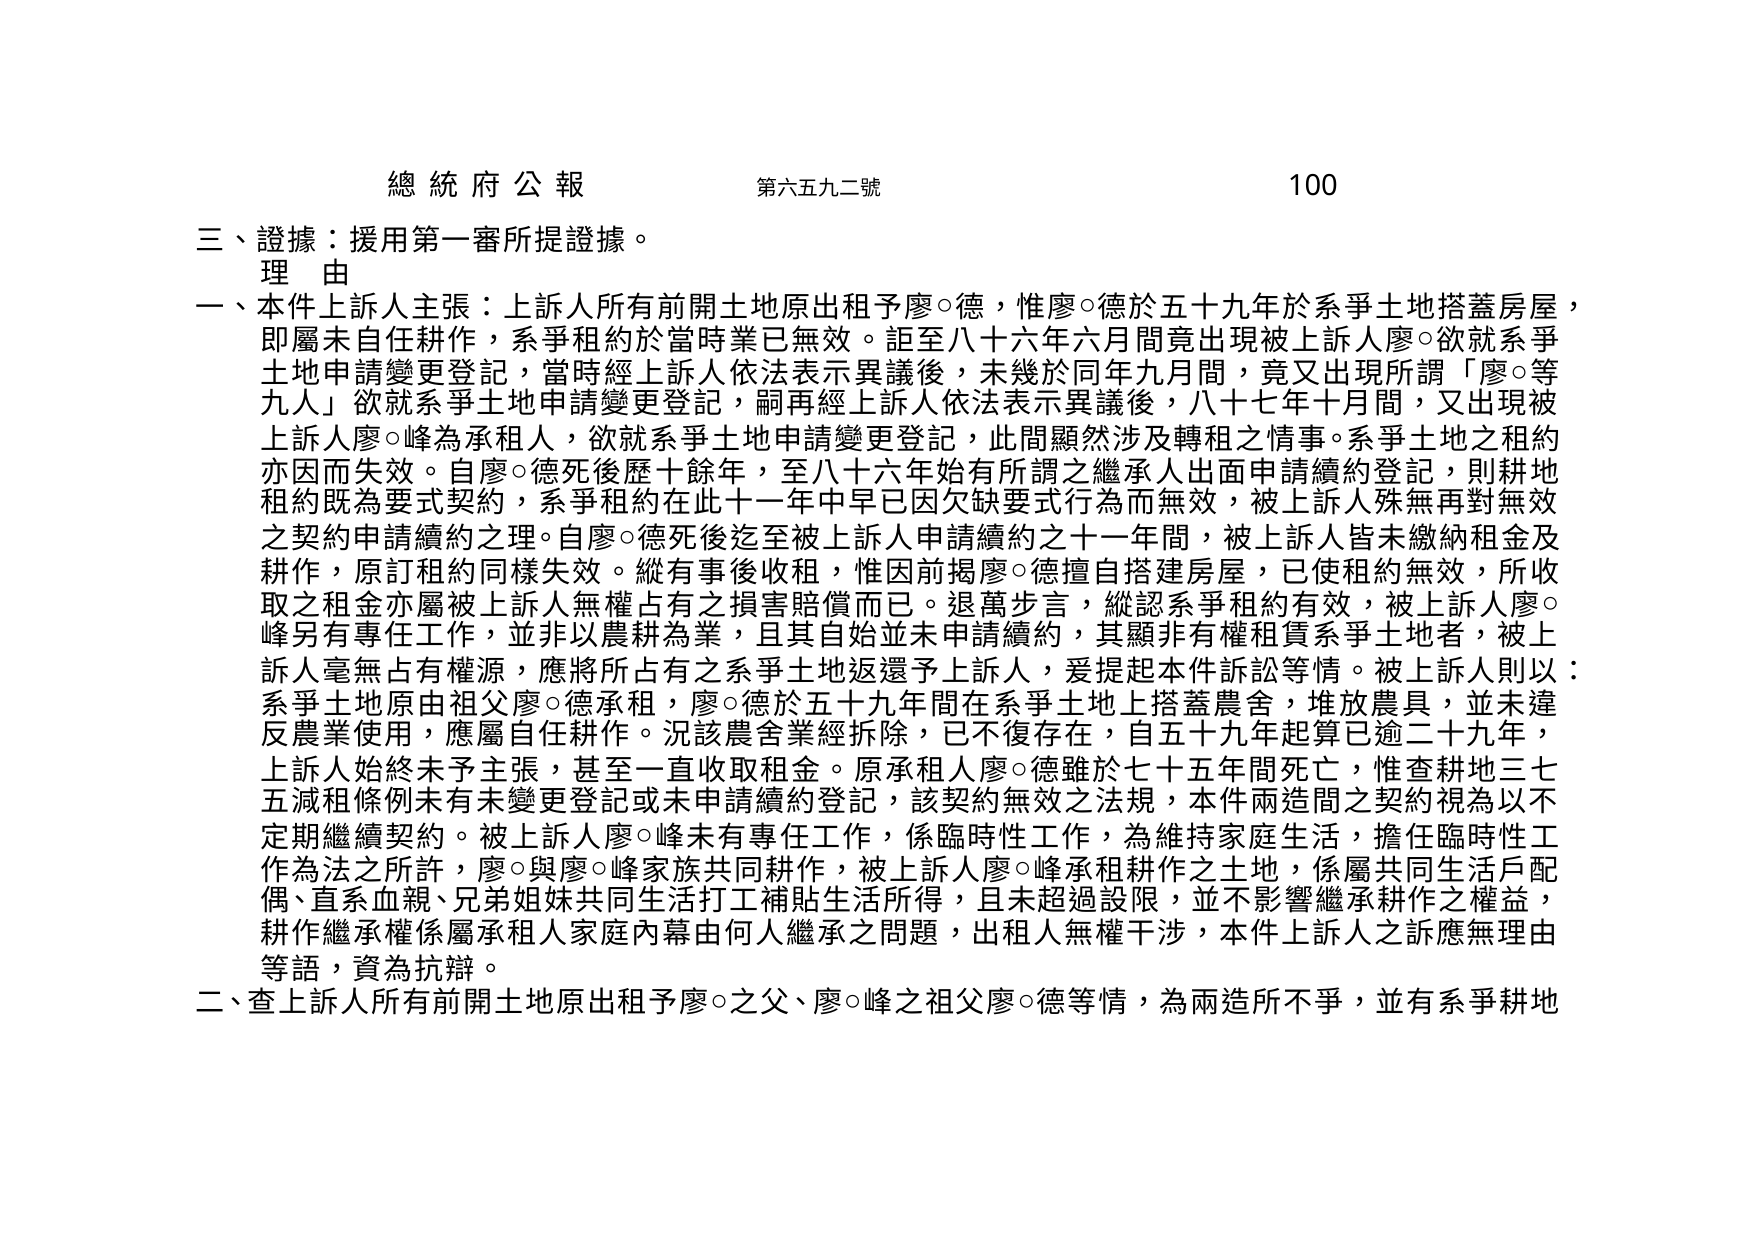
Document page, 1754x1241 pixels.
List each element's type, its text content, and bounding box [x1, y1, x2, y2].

text 三、證據：援用第一審所提證據。 [195, 221, 1559, 254]
text 一、本件上訴人主張：上訴人所有前開土地原出租予廖○德，惟廖○德於五十九年於系爭土地搭蓋房屋，即屬未自任耕作，系爭租約於當時業已無效。詎至八十六年六月間竟出現被上訴人廖○欲就系爭土地申請變更登記，當時經上訴人依法表示異議後，未幾於同年九月間，竟又出現所謂「廖○等九人」欲就系爭土地申請變更登記，嗣再經上訴人依法表示異議後，八十七年十月間，又出現被上訴人廖○峰為承租人，欲就系爭土地申請變更登記，此間顯然涉及轉租之情事。系爭土地之租約亦因而失效。自廖○德死後歷十餘年，至八十六年始有所謂之繼承人出面申請續約登記，則耕地租約既為要式契約，系爭租約在此十一年中早已因欠缺要式行為而無效，被上訴人殊無再對無效之契約申請續約之理。自廖○德死後迄至被上訴人申請續約之十一年間，被上訴人皆未繳納租金及耕作，原訂租約同樣失效。縱有事後收租，惟因前揭廖○德擅自搭建房屋，已使租約無效，所收取之租金亦屬被上訴人無權占有之損害賠償而已。退萬步言，縱認系爭租約有效，被上訴人廖○峰另有專任工作，並非以農耕為業，且其自始並未申請續約，其顯非有權租賃系爭土地者，被上訴人毫無占有權源，應將所占有之系爭土地返還予上訴人，爰提起本件訴訟等情。被上訴人則以：系爭土地原由祖父廖○德承租，廖○德於五十九年間在系爭土地上搭蓋農舍，堆放農具，並未違反農業使用，應屬自任耕作。況該農舍業經拆除，已不復存在，自五十九年起算已逾二十九年，上訴人始終未予主張，甚至一直收取租金。原承租人廖○德雖於七十五年間死亡，惟查耕地三七五減租條例未有未變更登記或未申請續約登記，該契約無效之法規，本件兩造間之契約視為以不定期繼續契約。被上訴人廖○峰未有專任工作，係臨時性工作，為維持家庭生活，擔任臨時性工作為法之所許，廖○與廖○峰家族共同耕作，被上訴人廖○峰承租耕作之土地，係屬共同生活戶配偶、直系血親、兄弟姐妹共同生活打工補貼生活所得，且未超過設限，並不影響繼承耕作之權益，耕作繼承權係屬承租人家庭內幕由何人繼承之問題，出租人無權干涉，本件上訴人之訴應無理由等語，資為抗辯。 [195, 288, 1559, 983]
text 二、查上訴人所有前開土地原出租予廖○之父、廖○峰之祖父廖○德等情，為兩造所不爭，並有系爭耕地 [195, 983, 1559, 1016]
text 理 由 [260, 254, 1559, 288]
